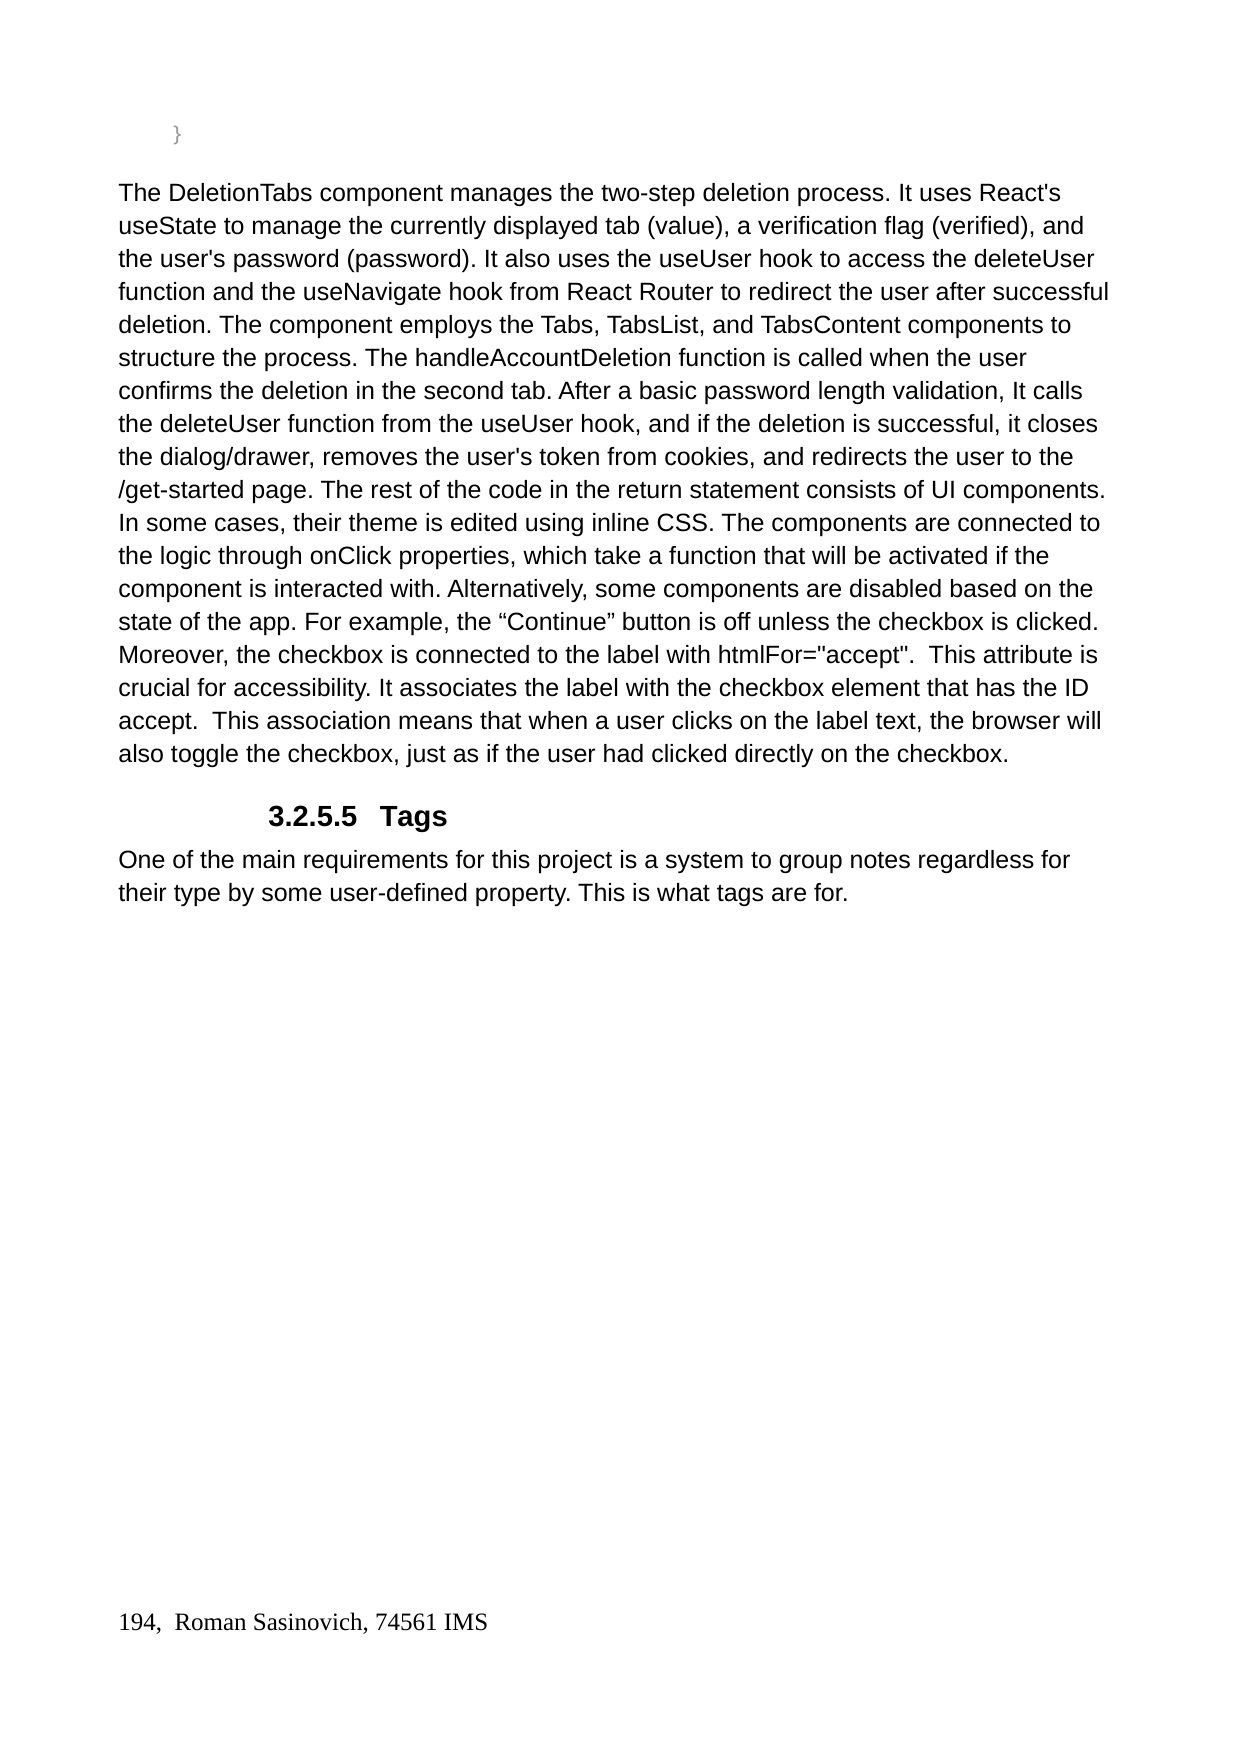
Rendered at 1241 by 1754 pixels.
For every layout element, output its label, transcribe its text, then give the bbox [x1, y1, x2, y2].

text } [118, 118, 1122, 148]
text The DeletionTabs component manages the two-step deletion process. It uses React's useState to manage the currently displayed tab (value), a verification flag (verified), and the user's password (password). It also uses the useUser hook to access the deleteUser function and the useNavigate hook from React Router to redirect the user after successful deletion. The component employs the Tabs, TabsList, and TabsContent components to structure the process. The handleAccountDeletion function is called when the user confirms the deletion in the second tab. After a basic password length validation, It calls the deleteUser function from the useUser hook, and if the deletion is successful, it closes the dialog/drawer, removes the user's token from cookies, and redirects the user to the /get-started page. The rest of the code in the return statement consists of UI components. In some cases, their theme is edited using inline CSS. The components are connected to the logic through onClick properties, which take a function that will be activated if the component is interacted with. Alternatively, some components are disabled based on the state of the app. For example, the “Continue” button is off unless the checkbox is clicked. Moreover, the checkbox is connected to the label with htmlFor="accept". This attribute is crucial for accessibility. It associates the label with the checkbox element that has the ID accept. This association means that when a user clicks on the label text, the browser will also toggle the checkbox, just as if the user had clicked directly on the checkbox. [118, 178, 1122, 768]
subtitle Tags [268, 799, 1122, 833]
text One of the main requirements for this project is a system to group notes regardless for their type by some user-defined property. This is what tags are for. [118, 845, 1122, 907]
